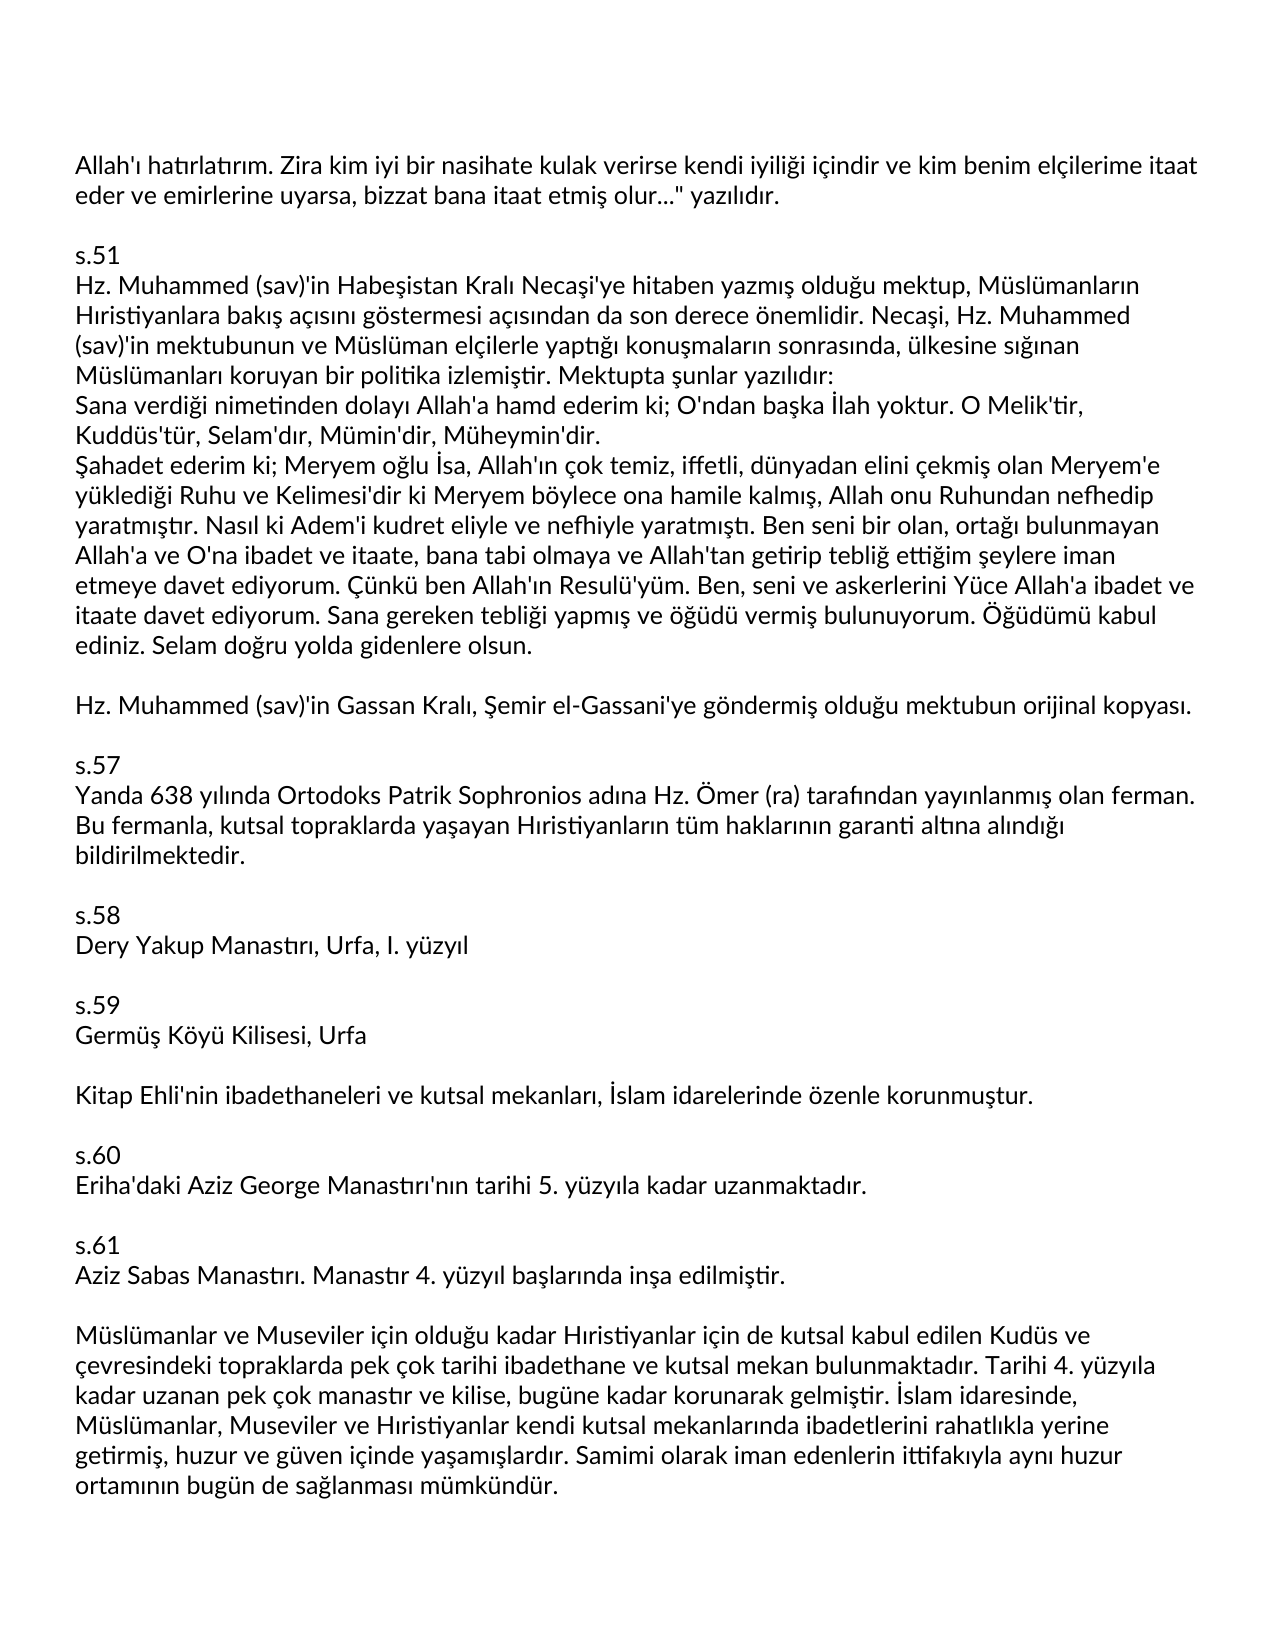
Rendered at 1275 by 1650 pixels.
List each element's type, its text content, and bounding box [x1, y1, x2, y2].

text s.57 [75, 750, 1200, 780]
text Dery Yakup Manastırı, Urfa, I. yüzyıl [75, 930, 1200, 960]
text s.61 [75, 1230, 1200, 1260]
text Hz. Muhammed (sav)'in Habeşistan Kralı Necaşi'ye hitaben yazmış olduğu mektup, Müslümanların Hıristiyanlara bakış açısını göstermesi açısından da son derece önemlidir. Necaşi, Hz. Muhammed (sav)'in mektubunun ve Müslüman elçilerle yaptığı konuşmaların sonrasında, ülkesine sığınan Müslümanları koruyan bir politika izlemiştir. Mektupta şunlar yazılıdır: [75, 270, 1200, 390]
text Yanda 638 yılında Ortodoks Patrik Sophronios adına Hz. Ömer (ra) tarafından yayınlanmış olan ferman. Bu fermanla, kutsal topraklarda yaşayan Hıristiyanların tüm haklarının garanti altına alındığı bildirilmektedir. [75, 780, 1200, 870]
text Aziz Sabas Manastırı. Manastır 4. yüzyıl başlarında inşa edilmiştir. [75, 1260, 1200, 1290]
text Germüş Köyü Kilisesi, Urfa [75, 1020, 1200, 1050]
text Müslümanlar ve Museviler için olduğu kadar Hıristiyanlar için de kutsal kabul edilen Kudüs ve çevresindeki topraklarda pek çok tarihi ibadethane ve kutsal mekan bulunmaktadır. Tarihi 4. yüzyıla kadar uzanan pek çok manastır ve kilise, bugüne kadar korunarak gelmiştir. İslam idaresinde, Müslümanlar, Museviler ve Hıristiyanlar kendi kutsal mekanlarında ibadetlerini rahatlıkla yerine getirmiş, huzur ve güven içinde yaşamışlardır. Samimi olarak iman edenlerin ittifakıyla aynı huzur ortamının bugün de sağlanması mümkündür. [75, 1320, 1200, 1500]
text Hz. Muhammed (sav)'in Gassan Kralı, Şemir el-Gassani'ye göndermiş olduğu mektubun orijinal kopyası. [75, 690, 1200, 720]
text s.60 [75, 1140, 1200, 1170]
text Şahadet ederim ki; Meryem oğlu İsa, Allah'ın çok temiz, iffetli, dünyadan elini çekmiş olan Meryem'e yüklediği Ruhu ve Kelimesi'dir ki Meryem böylece ona hamile kalmış, Allah onu Ruhundan nefhedip yaratmıştır. Nasıl ki Adem'i kudret eliyle ve nefhiyle yaratmıştı. Ben seni bir olan, ortağı bulunmayan Allah'a ve O'na ibadet ve itaate, bana tabi olmaya ve Allah'tan getirip tebliğ ettiğim şeylere iman etmeye davet ediyorum. Çünkü ben Allah'ın Resulü'yüm. Ben, seni ve askerlerini Yüce Allah'a ibadet ve itaate davet ediyorum. Sana gereken tebliği yapmış ve öğüdü vermiş bulunuyorum. Öğüdümü kabul ediniz. Selam doğru yolda gidenlere olsun. [75, 450, 1200, 660]
text s.59 [75, 990, 1200, 1020]
text Sana verdiği nimetinden dolayı Allah'a hamd ederim ki; O'ndan başka İlah yoktur. O Melik'tir, Kuddüs'tür, Selam'dır, Mümin'dir, Müheymin'dir. [75, 390, 1200, 450]
text Allah'ı hatırlatırım. Zira kim iyi bir nasihate kulak verirse kendi iyiliği içindir ve kim benim elçilerime itaat eder ve emirlerine uyarsa, bizzat bana itaat etmiş olur..." yazılıdır. [75, 150, 1200, 210]
text s.58 [75, 900, 1200, 930]
text Eriha'daki Aziz George Manastırı'nın tarihi 5. yüzyıla kadar uzanmaktadır. [75, 1170, 1200, 1200]
text Kitap Ehli'nin ibadethaneleri ve kutsal mekanları, İslam idarelerinde özenle korunmuştur. [75, 1080, 1200, 1110]
text s.51 [75, 240, 1200, 270]
